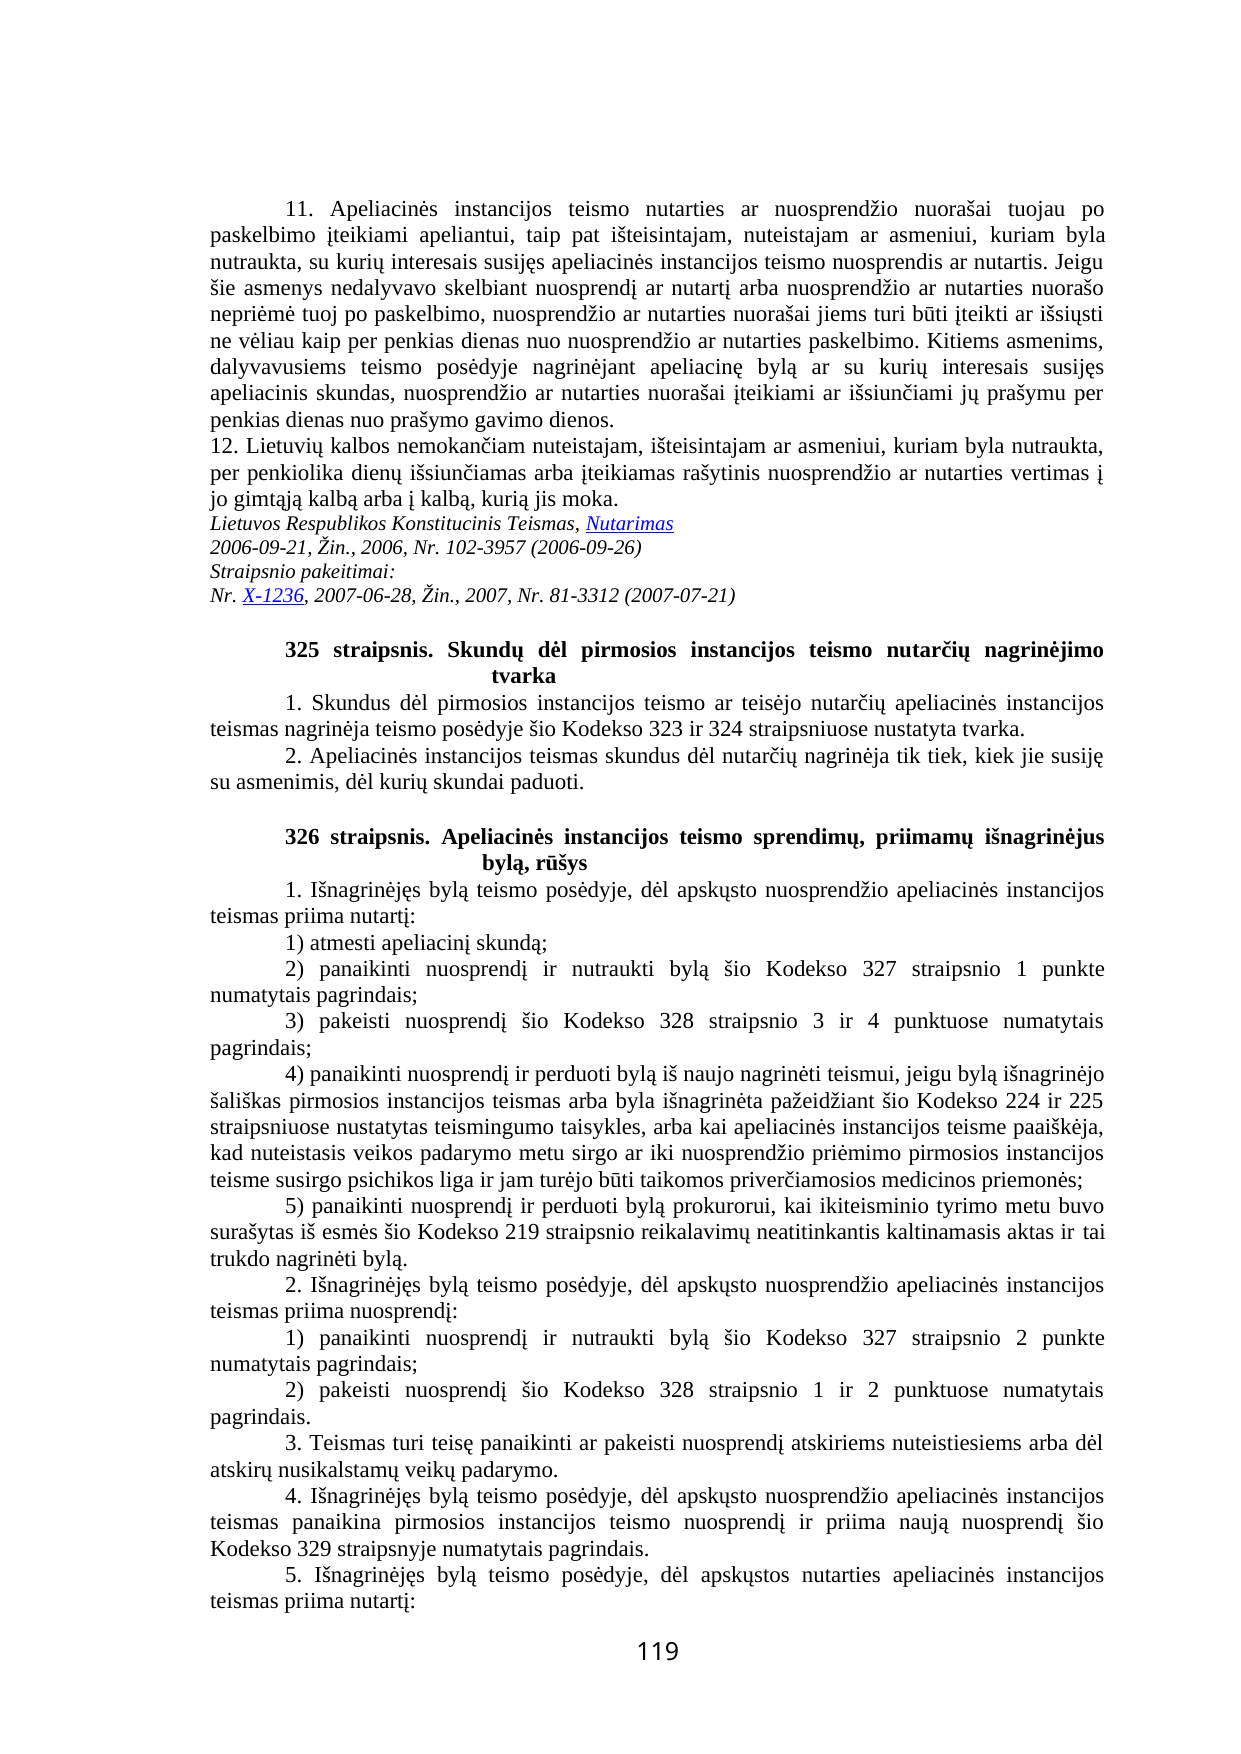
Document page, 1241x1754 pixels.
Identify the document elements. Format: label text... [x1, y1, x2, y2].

text 2. Apeliacinės instancijos teismas skundus dėl nutarčių nagrinėja tik tiek, kiek jie susiję su asmenimis, dėl kurių skundai paduoti. [210, 742, 1106, 794]
text 4. Išnagrinėjęs bylą teismo posėdyje, dėl apskųsto nuosprendžio apeliacinės instancijos teismas panaikina pirmosios instancijos teismo nuosprendį ir priima naują nuosprendį šio Kodekso 329 straipsnyje numatytais pagrindais. [210, 1482, 1106, 1561]
text 1. Skundus dėl pirmosios instancijos teismo ar teisėjo nutarčių apeliacinės instancijos teismas nagrinėja teismo posėdyje šio Kodekso 323 ir 324 straipsniuose nustatyta tvarka. [210, 689, 1106, 742]
text 1) panaikinti nuosprendį ir nutraukti bylą šio Kodekso 327 straipsnio 2 punkte numatytais pagrindais; [210, 1324, 1106, 1377]
text Straipsnio pakeitimai: [210, 559, 1106, 583]
text 2. Išnagrinėjęs bylą teismo posėdyje, dėl apskųsto nuosprendžio apeliacinės instancijos teismas priima nuosprendį: [210, 1271, 1106, 1324]
text 4) panaikinti nuosprendį ir perduoti bylą iš naujo nagrinėti teismui, jeigu bylą išnagrinėjo šališkas pirmosios instancijos teismas arba byla išnagrinėta pažeidžiant šio Kodekso 224 ir 225 straipsniuose nustatytas teismingumo taisykles, arba kai apeliacinės instancijos teisme paaiškėja, kad nuteistasis veikos padarymo metu sirgo ar iki nuosprendžio priėmimo pirmosios instancijos teisme susirgo psichikos liga ir jam turėjo būti taikomos priverčiamosios medicinos priemonės; [210, 1060, 1106, 1192]
text 3) pakeisti nuosprendį šio Kodekso 328 straipsnio 3 ir 4 punktuose numatytais pagrindais; [210, 1008, 1106, 1060]
text 2) pakeisti nuosprendį šio Kodekso 328 straipsnio 1 ir 2 punktuose numatytais pagrindais. [210, 1377, 1106, 1429]
text 5. Išnagrinėjęs bylą teismo posėdyje, dėl apskųstos nutarties apeliacinės instancijos teismas priima nutartį: [210, 1561, 1106, 1614]
text 1) atmesti apeliacinį skundą; [210, 928, 1106, 955]
text 1. Išnagrinėjęs bylą teismo posėdyje, dėl apskųsto nuosprendžio apeliacinės instancijos teismas priima nutartį: [210, 876, 1106, 928]
text 2006-09-21, Žin., 2006, Nr. 102-3957 (2006-09-26) [210, 535, 1106, 559]
text 325 straipsnis. Skundų dėl pirmosios instancijos teismo nutarčių nagrinėjimo tvarka [285, 636, 1106, 689]
text 2) panaikinti nuosprendį ir nutraukti bylą šio Kodekso 327 straipsnio 1 punkte numatytais pagrindais; [210, 955, 1106, 1008]
text 11. Apeliacinės instancijos teismo nutarties ar nuosprendžio nuorašai tuojau po paskelbimo įteikiami apeliantui, taip pat išteisintajam, nuteistajam ar asmeniui, kuriam byla nutraukta, su kurių interesais susijęs apeliacinės instancijos teismo nuosprendis ar nutartis. Jeigu šie asmenys nedalyvavo skelbiant nuosprendį ar nutartį arba nuosprendžio ar nutarties nuorašo nepriėmė tuoj po paskelbimo, nuosprendžio ar nutarties nuorašai jiems turi būti įteikti ar išsiųsti ne vėliau kaip per penkias dienas nuo nuosprendžio ar nutarties paskelbimo. Kitiems asmenims, dalyvavusiems teismo posėdyje nagrinėjant apeliacinę bylą ar su kurių interesais susijęs apeliacinis skundas, nuosprendžio ar nutarties nuorašai įteikiami ar išsiunčiami jų prašymu per penkias dienas nuo prašymo gavimo dienos. [210, 195, 1106, 432]
text 5) panaikinti nuosprendį ir perduoti bylą prokurorui, kai ikiteisminio tyrimo metu buvo surašytas iš esmės šio Kodekso 219 straipsnio reikalavimų neatitinkantis kaltinamasis aktas ir tai trukdo nagrinėti bylą. [210, 1192, 1106, 1271]
text Nr. X-1236, 2007-06-28, Žin., 2007, Nr. 81-3312 (2007-07-21) [210, 583, 1106, 607]
text 12. Lietuvių kalbos nemokančiam nuteistajam, išteisintajam ar asmeniui, kuriam byla nutraukta, per penkiolika dienų išsiunčiamas arba įteikiamas rašytinis nuosprendžio ar nutarties vertimas į jo gimtąją kalbą arba į kalbą, kurią jis moka. [210, 432, 1106, 511]
text Lietuvos Respublikos Konstitucinis Teismas, Nutarimas [210, 511, 1106, 535]
text 326 straipsnis. Apeliacinės instancijos teismo sprendimų, priimamų išnagrinėjus bylą, rūšys [285, 823, 1106, 876]
text 3. Teismas turi teisę panaikinti ar pakeisti nuosprendį atskiriems nuteistiesiems arba dėl atskirų nusikalstamų veikų padarymo. [210, 1429, 1106, 1482]
